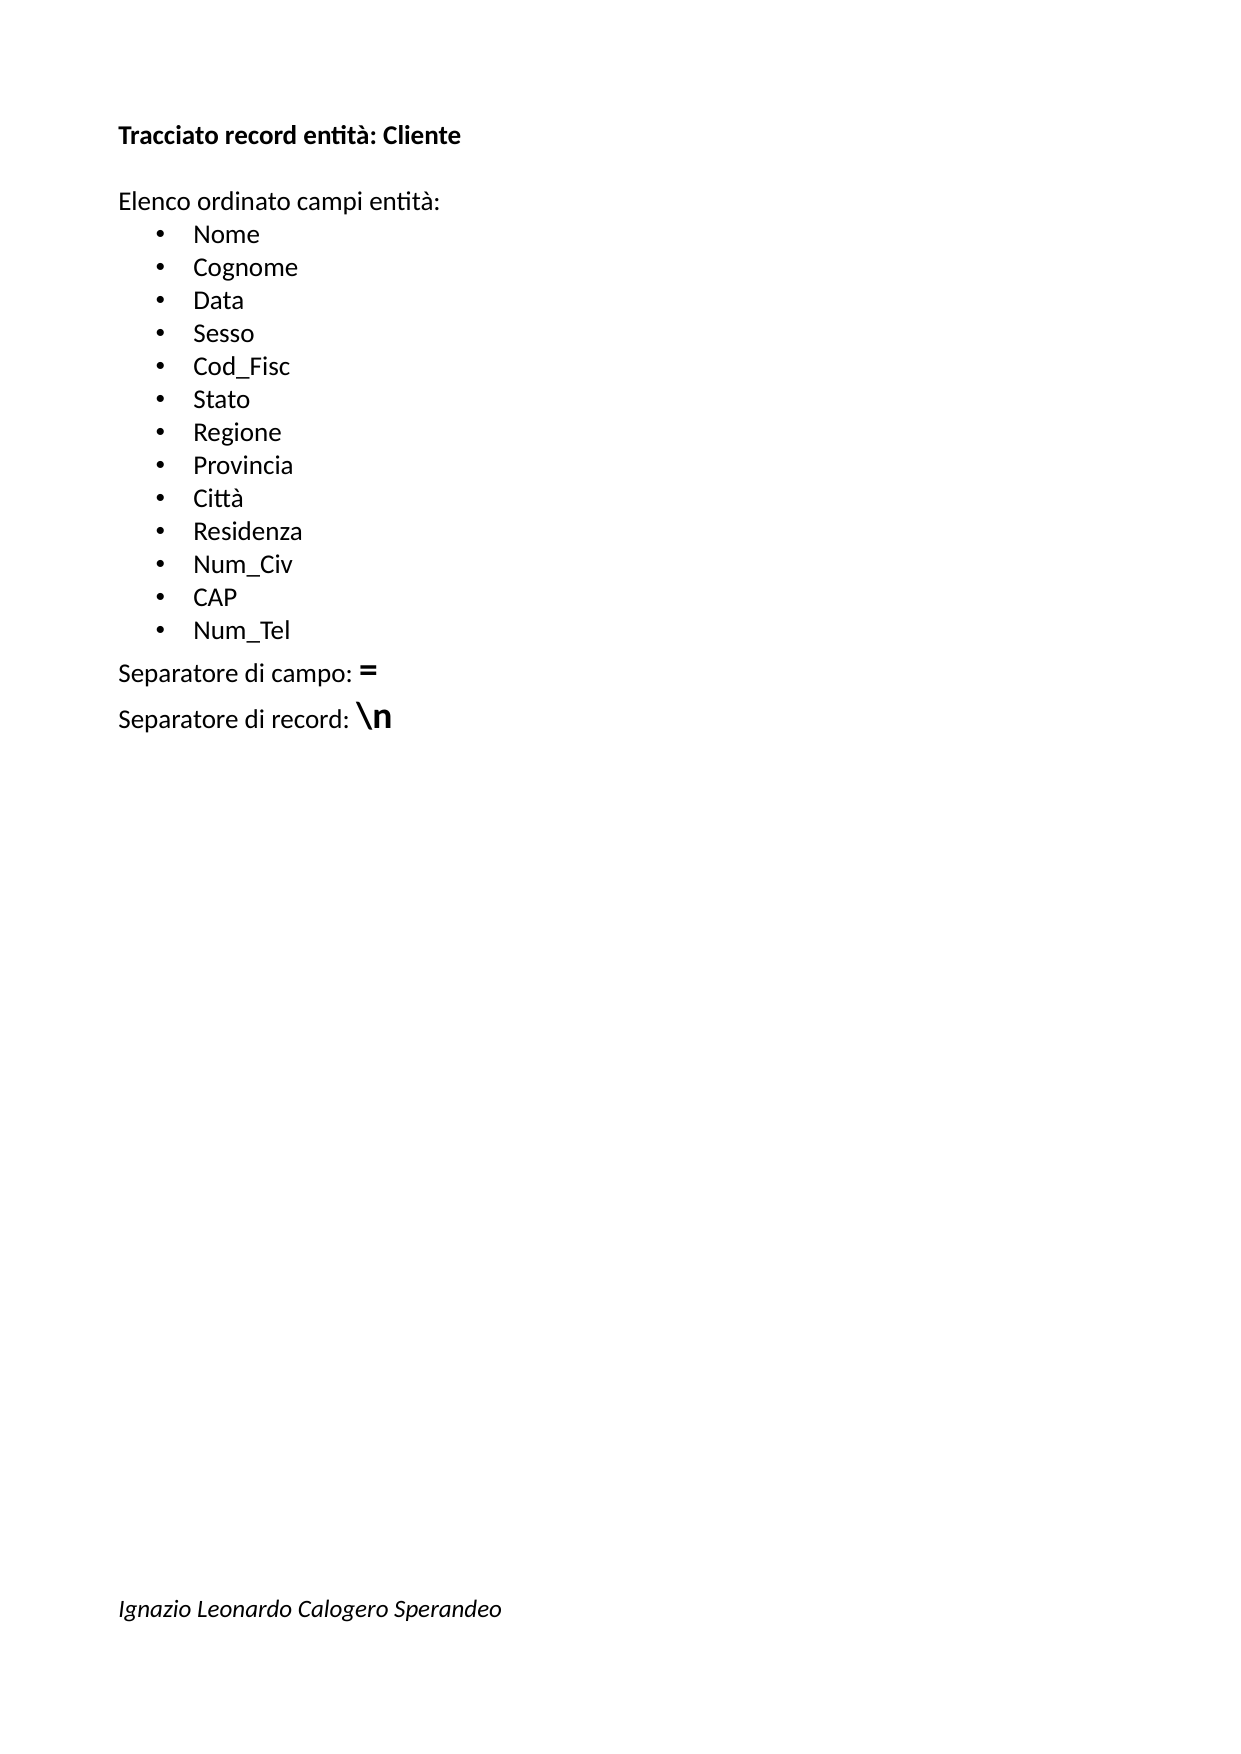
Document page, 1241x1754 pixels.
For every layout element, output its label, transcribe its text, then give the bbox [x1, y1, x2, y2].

list Data [156, 283, 1122, 316]
text Separatore di campo: = [118, 646, 1122, 692]
list Num_Tel [156, 613, 1122, 646]
list Sesso [156, 316, 1122, 349]
list Città [156, 481, 1122, 514]
list Num_Civ [156, 547, 1122, 580]
list Cognome [156, 250, 1122, 283]
text Ignazio Leonardo Calogero Sperandeo [118, 1593, 1122, 1624]
list Cod_Fisc [156, 349, 1122, 382]
list Residenza [156, 514, 1122, 547]
list Provincia [156, 448, 1122, 481]
list Regione [156, 415, 1122, 448]
text Separatore di record: \n [118, 692, 1122, 738]
text Elenco ordinato campi entità: [118, 184, 1122, 217]
text Tracciato record entità: Cliente [118, 118, 1122, 151]
list Stato [156, 382, 1122, 415]
list CAP [156, 580, 1122, 613]
list Nome [156, 217, 1122, 250]
